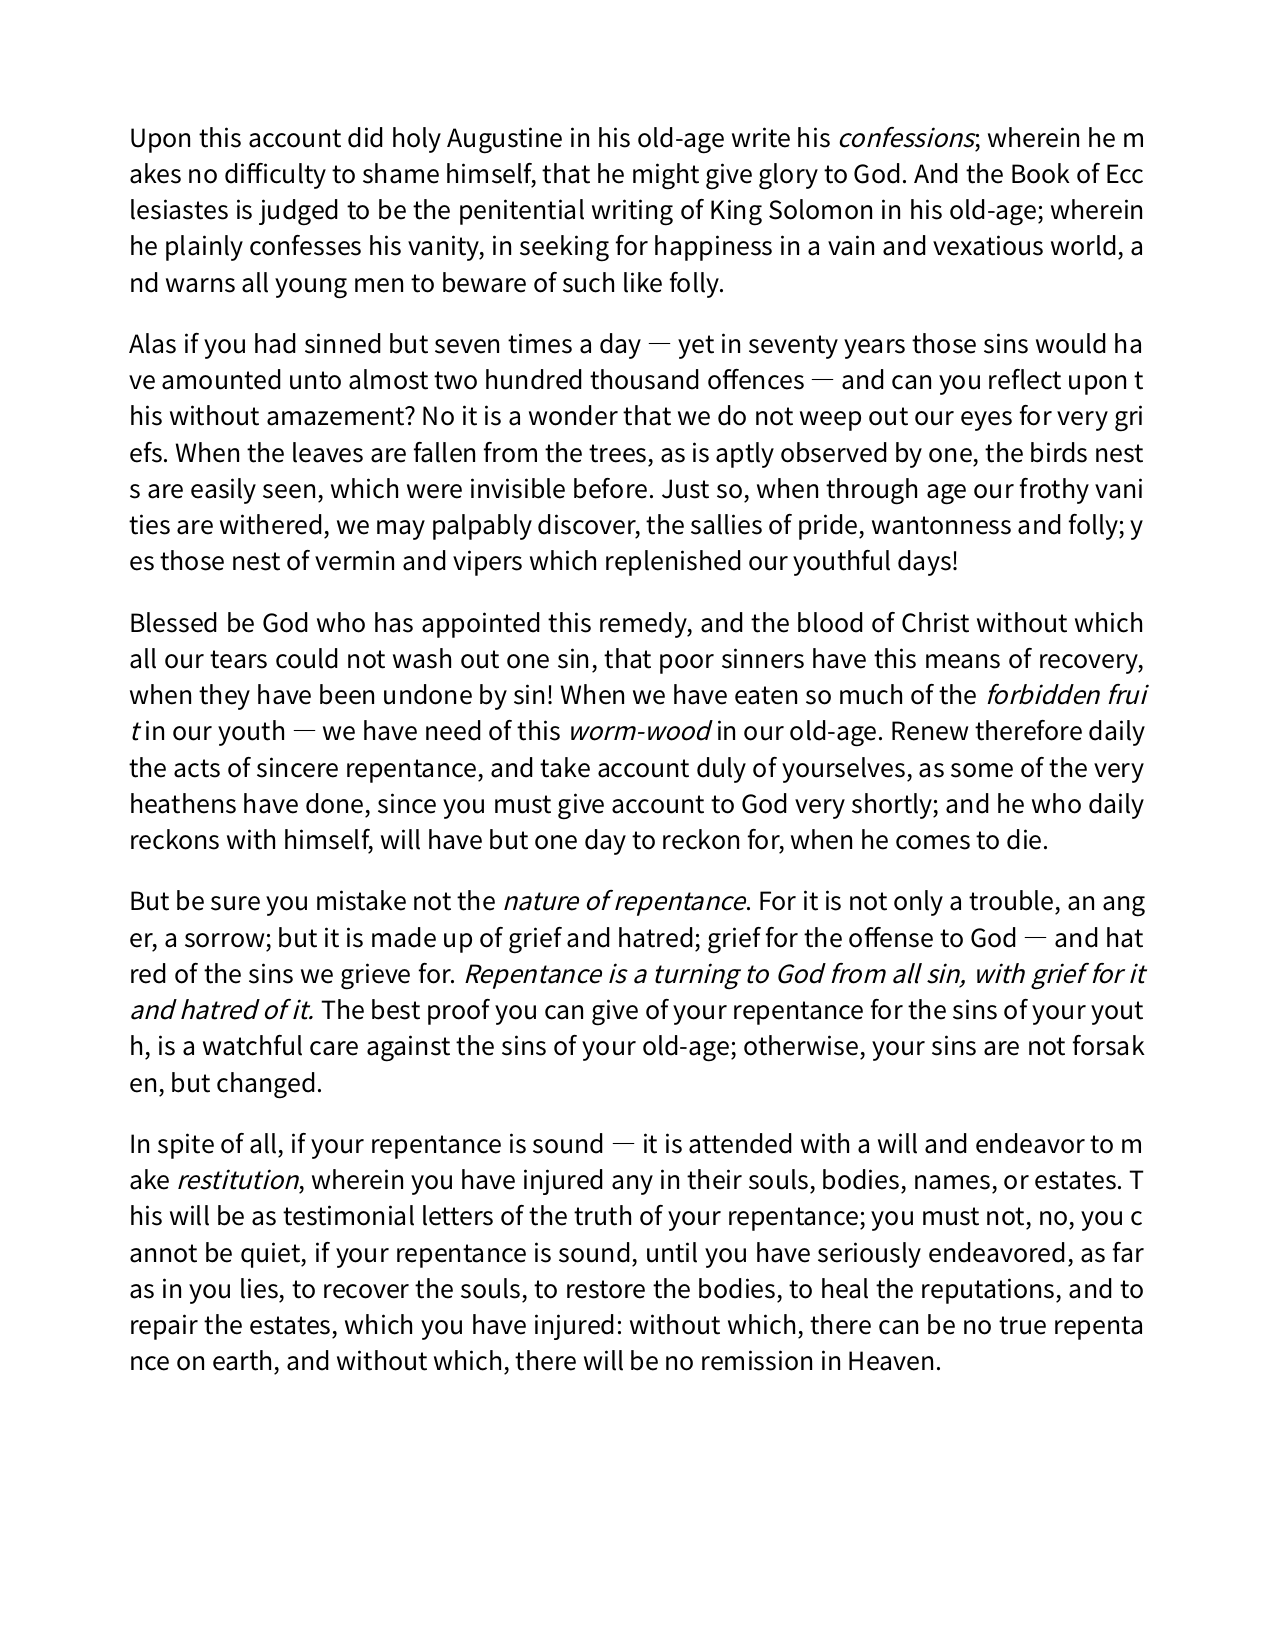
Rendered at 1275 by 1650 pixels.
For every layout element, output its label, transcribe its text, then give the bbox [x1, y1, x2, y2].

text Alas if you had sinned but seven times a day — yet in seventy years those sins would have amounted unto almost two hundred thousand offences — and can you reflect upon this without amazement? No it is a wonder that we do not weep out our eyes for very griefs. When the leaves are fallen from the trees, as is aptly observed by one, the birds nests are easily seen, which were invisible before. Just so, when through age our frothy vanities are withered, we may palpably discover, the sallies of pride, wantonness and folly; yes those nest of vermin and vipers which replenished our youthful days! [129, 324, 1146, 578]
text But be sure you mistake not the nature of repentance. For it is not only a trouble, an anger, a sorrow; but it is made up of grief and hatred; grief for the offense to God — and hatred of the sins we grieve for. Repentance is a turning to God from all sin, with grief for it and hatred of it. The best proof you can give of your repentance for the sins of your youth, is a watchful care against the sins of your old-age; otherwise, your sins are not forsaken, but changed. [129, 882, 1146, 1099]
text Upon this account did holy Augustine in his old-age write his confessions; wherein he makes no difficulty to shame himself, that he might give glory to God. And the Book of Ecclesiastes is judged to be the penitential writing of King Solomon in his old-age; wherein he plainly confesses his vanity, in seeking for happiness in a vain and vexatious world, and warns all young men to beware of such like folly. [129, 118, 1146, 299]
text In spite of all, if your repentance is sound — it is attended with a will and endeavor to make restitution, wherein you have injured any in their souls, bodies, names, or estates. This will be as testimonial letters of the truth of your repentance; you must not, no, you cannot be quiet, if your repentance is sound, until you have seriously endeavored, as far as in you lies, to recover the souls, to restore the bodies, to heal the reputations, and to repair the estates, which you have injured: without which, there can be no true repentance on earth, and without which, there will be no remission in Heaven. [129, 1124, 1146, 1378]
text Blessed be God who has appointed this remedy, and the blood of Christ without which all our tears could not wash out one sin, that poor sinners have this means of recovery, when they have been undone by sin! When we have eaten so much of the forbidden fruit in our youth — we have need of this worm-wood in our old-age. Renew therefore daily the acts of sincere repentance, and take account duly of yourselves, as some of the very heathens have done, since you must give account to God very shortly; and he who daily reckons with himself, will have but one day to reckon for, when he comes to die. [129, 603, 1146, 857]
